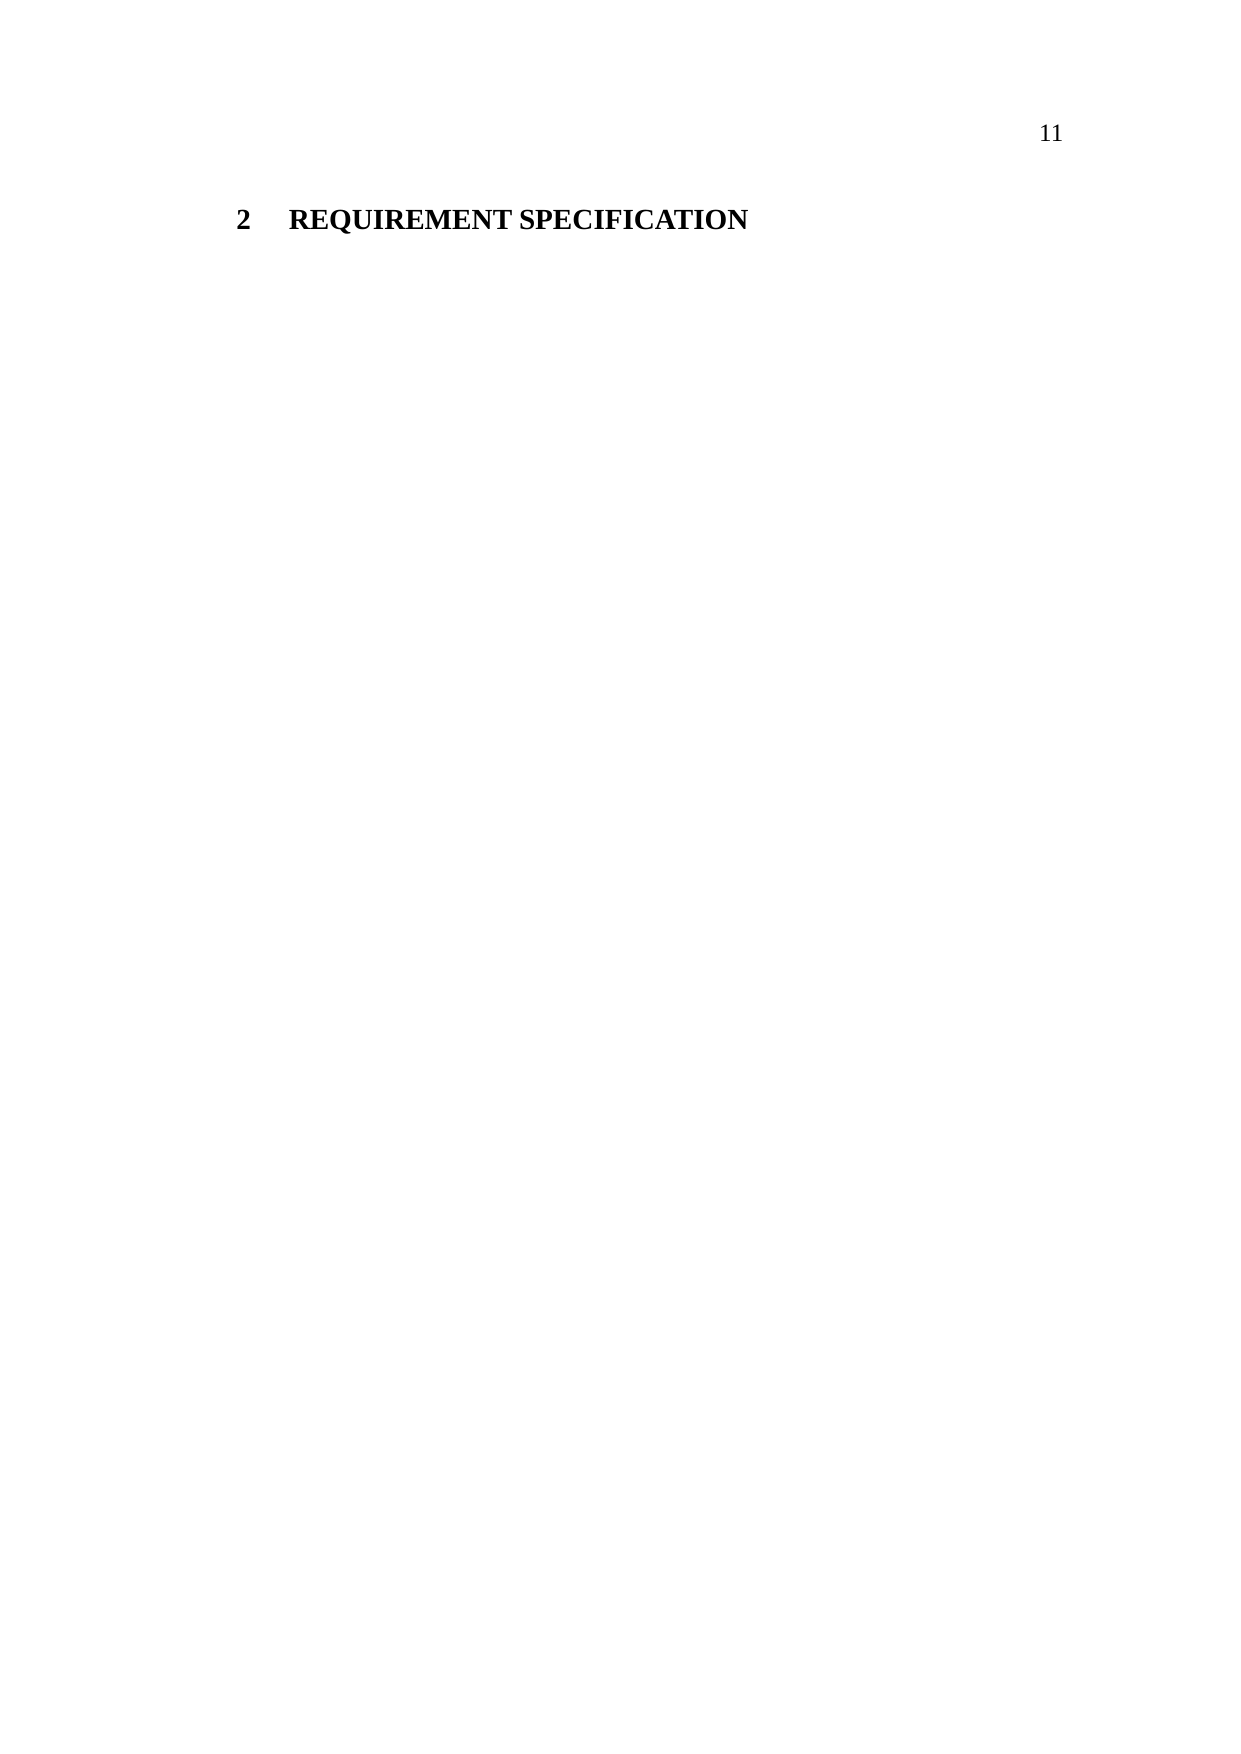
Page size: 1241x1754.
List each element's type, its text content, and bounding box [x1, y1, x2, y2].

subtitle Requirement specification [236, 202, 1063, 236]
